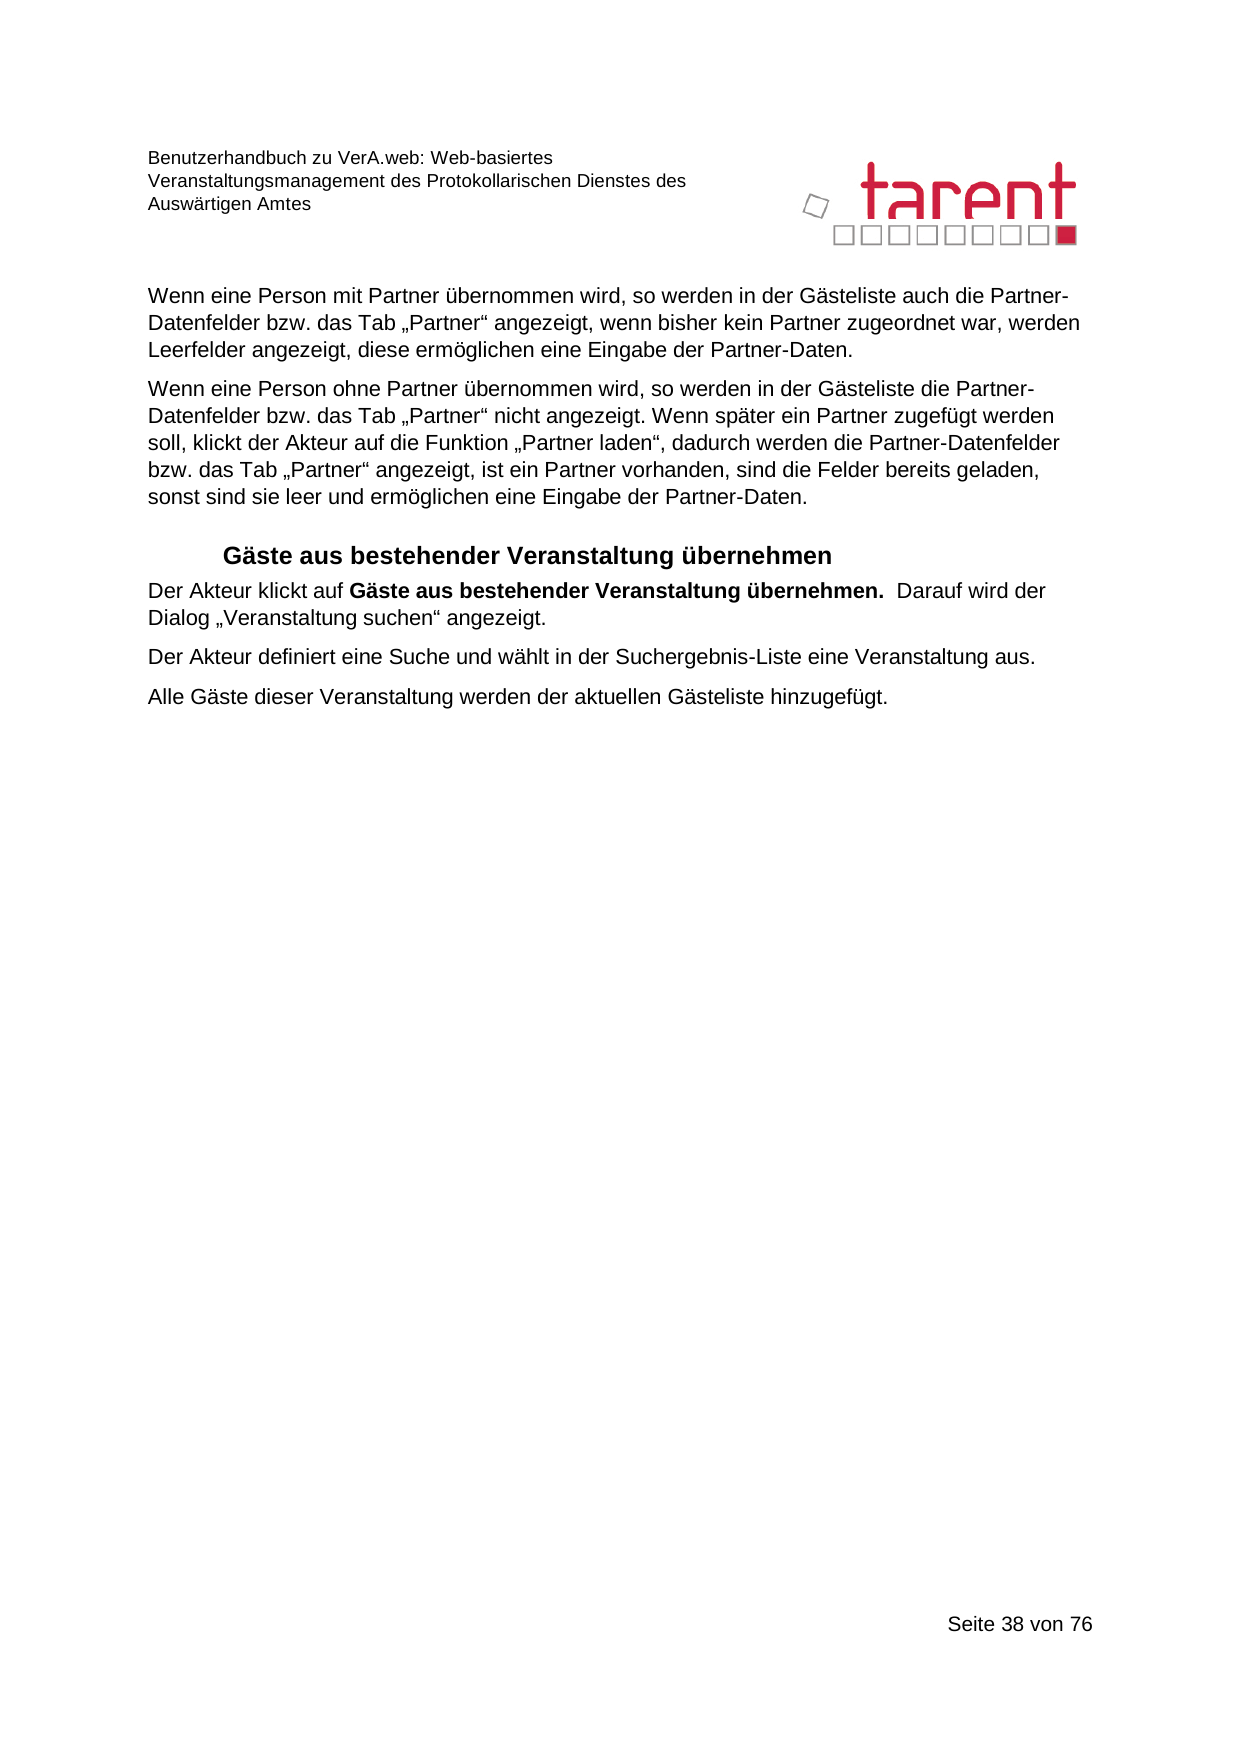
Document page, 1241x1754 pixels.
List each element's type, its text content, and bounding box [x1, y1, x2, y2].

picture [790, 151, 1091, 255]
text Wenn eine Person ohne Partner übernommen wird, so werden in der Gästeliste die Partner-Datenfelder bzw. das Tab „Partner“ nicht angezeigt. Wenn später ein Partner zugefügt werden soll, klickt der Akteur auf die Funktion „Partner laden“, dadurch werden die Partner-Datenfelder bzw. das Tab „Partner“ angezeigt, ist ein Partner vorhanden, sind die Felder bereits geladen, sonst sind sie leer und ermöglichen eine Eingabe der Partner-Daten. [148, 377, 1092, 509]
text Wenn eine Person mit Partner übernommen wird, so werden in der Gästeliste auch die Partner-Datenfelder bzw. das Tab „Partner“ angezeigt, wenn bisher kein Partner zugeordnet war, werden Leerfelder angezeigt, diese ermöglichen eine Eingabe der Partner-Daten. [148, 284, 1092, 362]
subtitle Gäste aus bestehender Veranstaltung übernehmen [148, 542, 1092, 570]
text Der Akteur definiert eine Suche und wählt in der Suchergebnis-Liste eine Veranstaltung aus. [148, 645, 1092, 669]
text Alle Gäste dieser Veranstaltung werden der aktuellen Gästeliste hinzugefügt. [148, 684, 1092, 708]
text Der Akteur klickt auf Gäste aus bestehender Veranstaltung übernehmen. Darauf wird der Dialog „Veranstaltung suchen“ angezeigt. [148, 578, 1092, 630]
